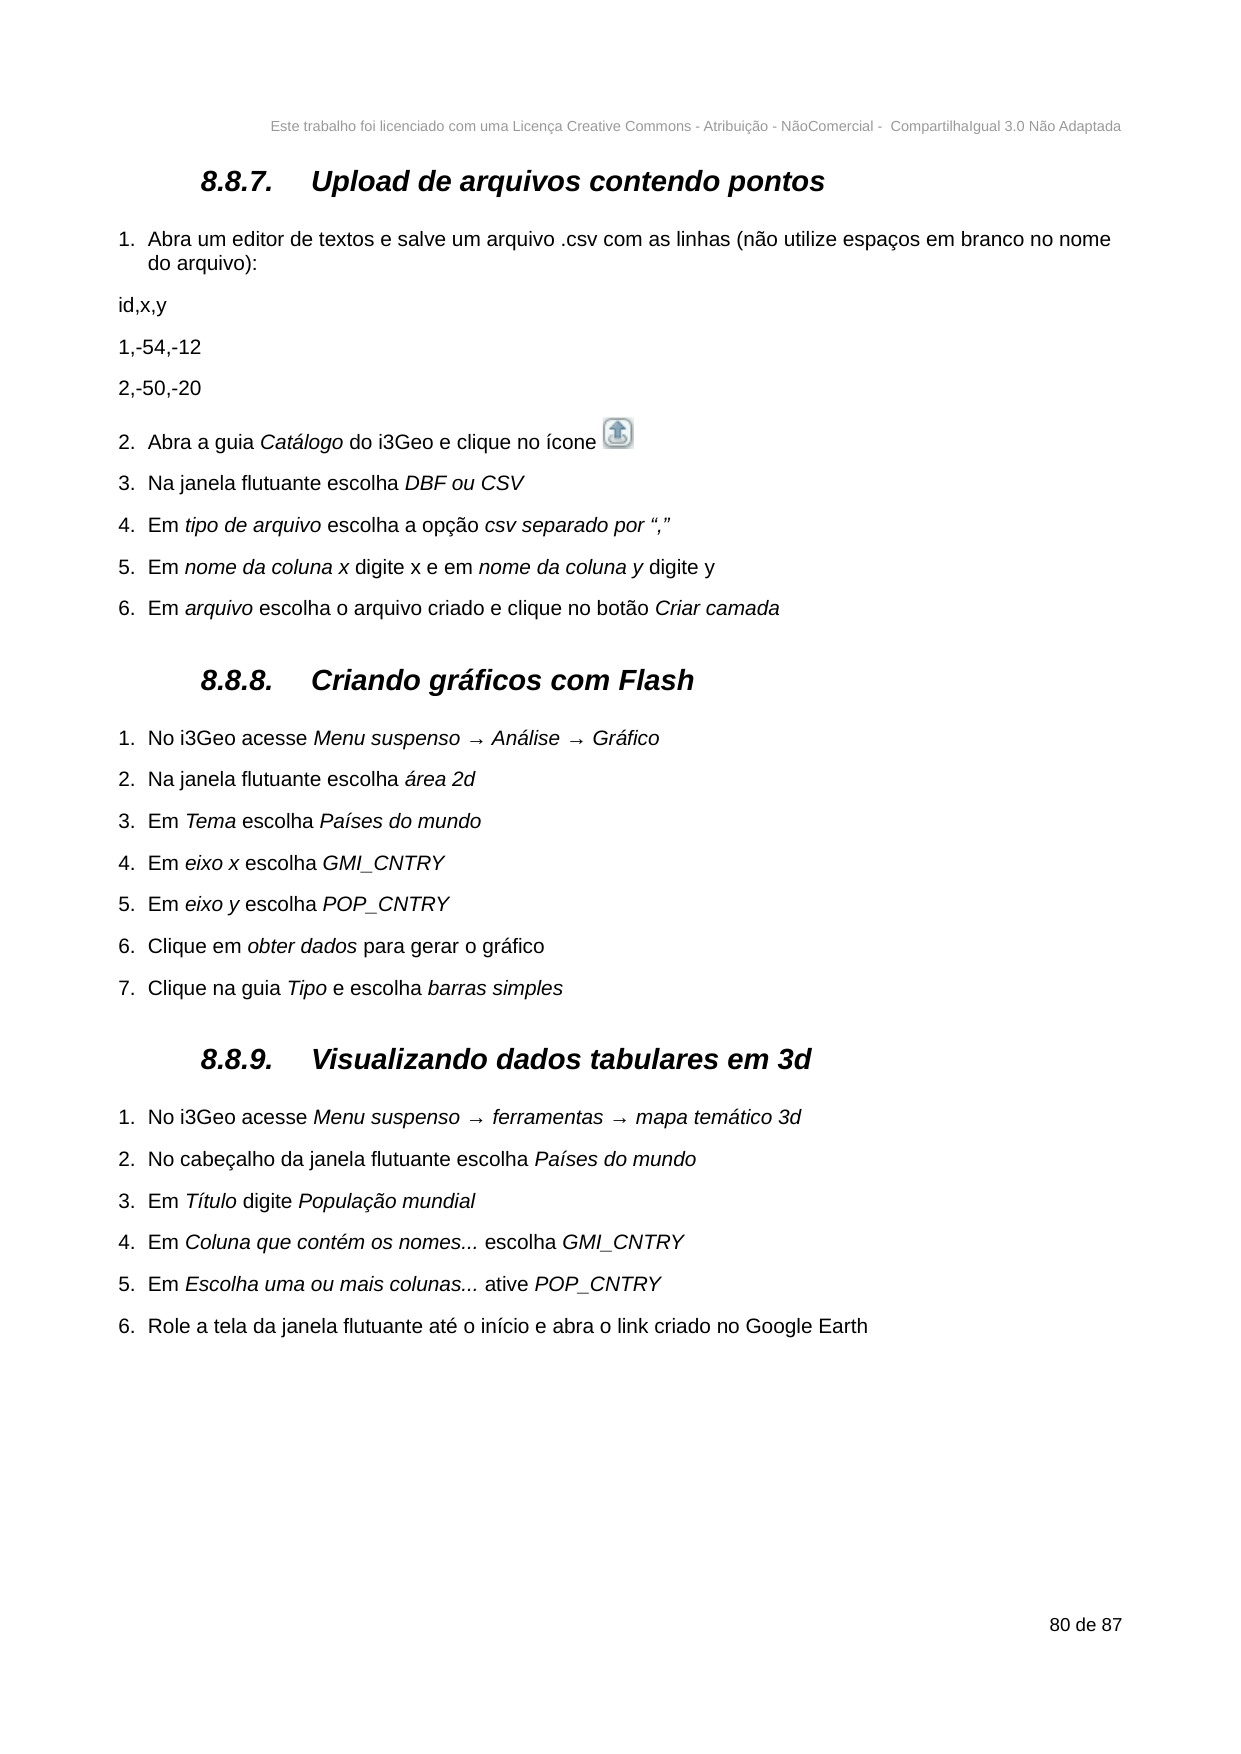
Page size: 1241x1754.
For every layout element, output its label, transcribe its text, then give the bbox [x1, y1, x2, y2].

list Em eixo x escolha GMI_CNTRY [118, 851, 1122, 874]
list Abra a guia Catálogo do i3Geo e clique no ícone [118, 418, 1122, 453]
list Role a tela da janela flutuante até o início e abra o link criado no Google Earth [118, 1313, 1122, 1337]
list Em Coluna que contém os nomes... escolha GMI_CNTRY [118, 1230, 1122, 1254]
list Em Escolha uma ou mais colunas... ative POP_CNTRY [118, 1272, 1122, 1296]
list No i3Geo acesse Menu suspenso → Análise → Gráfico [118, 726, 1122, 749]
list Em tipo de arquivo escolha a opção csv separado por “,” [118, 513, 1122, 537]
list Em Título digite População mundial [118, 1188, 1122, 1212]
subtitle Upload de arquivos contendo pontos [163, 164, 1122, 198]
text 2,-50,-20 [118, 376, 1122, 400]
list Clique em obter dados para gerar o gráfico [118, 934, 1122, 958]
subtitle Criando gráficos com Flash [163, 663, 1122, 696]
list Em Tema escolha Países do mundo [118, 809, 1122, 833]
list Em nome da coluna x digite x e em nome da coluna y digite y [118, 554, 1122, 578]
picture [602, 417, 634, 449]
list Em eixo y escolha POP_CNTRY [118, 892, 1122, 916]
list Clique na guia Tipo e escolha barras simples [118, 976, 1122, 999]
subtitle Visualizando dados tabulares em 3d [163, 1042, 1122, 1076]
list Em arquivo escolha o arquivo criado e clique no botão Criar camada [118, 596, 1122, 620]
list Na janela flutuante escolha área 2d [118, 767, 1122, 791]
list Abra um editor de textos e salve um arquivo .csv com as linhas (não utilize espaços em branco no nome do arquivo): [118, 227, 1122, 275]
list No cabeçalho da janela flutuante escolha Países do mundo [118, 1147, 1122, 1171]
text 1,-54,-12 [118, 334, 1122, 358]
list No i3Geo acesse Menu suspenso → ferramentas → mapa temático 3d [118, 1105, 1122, 1129]
text id,x,y [118, 293, 1122, 317]
list Na janela flutuante escolha DBF ou CSV [118, 471, 1122, 495]
